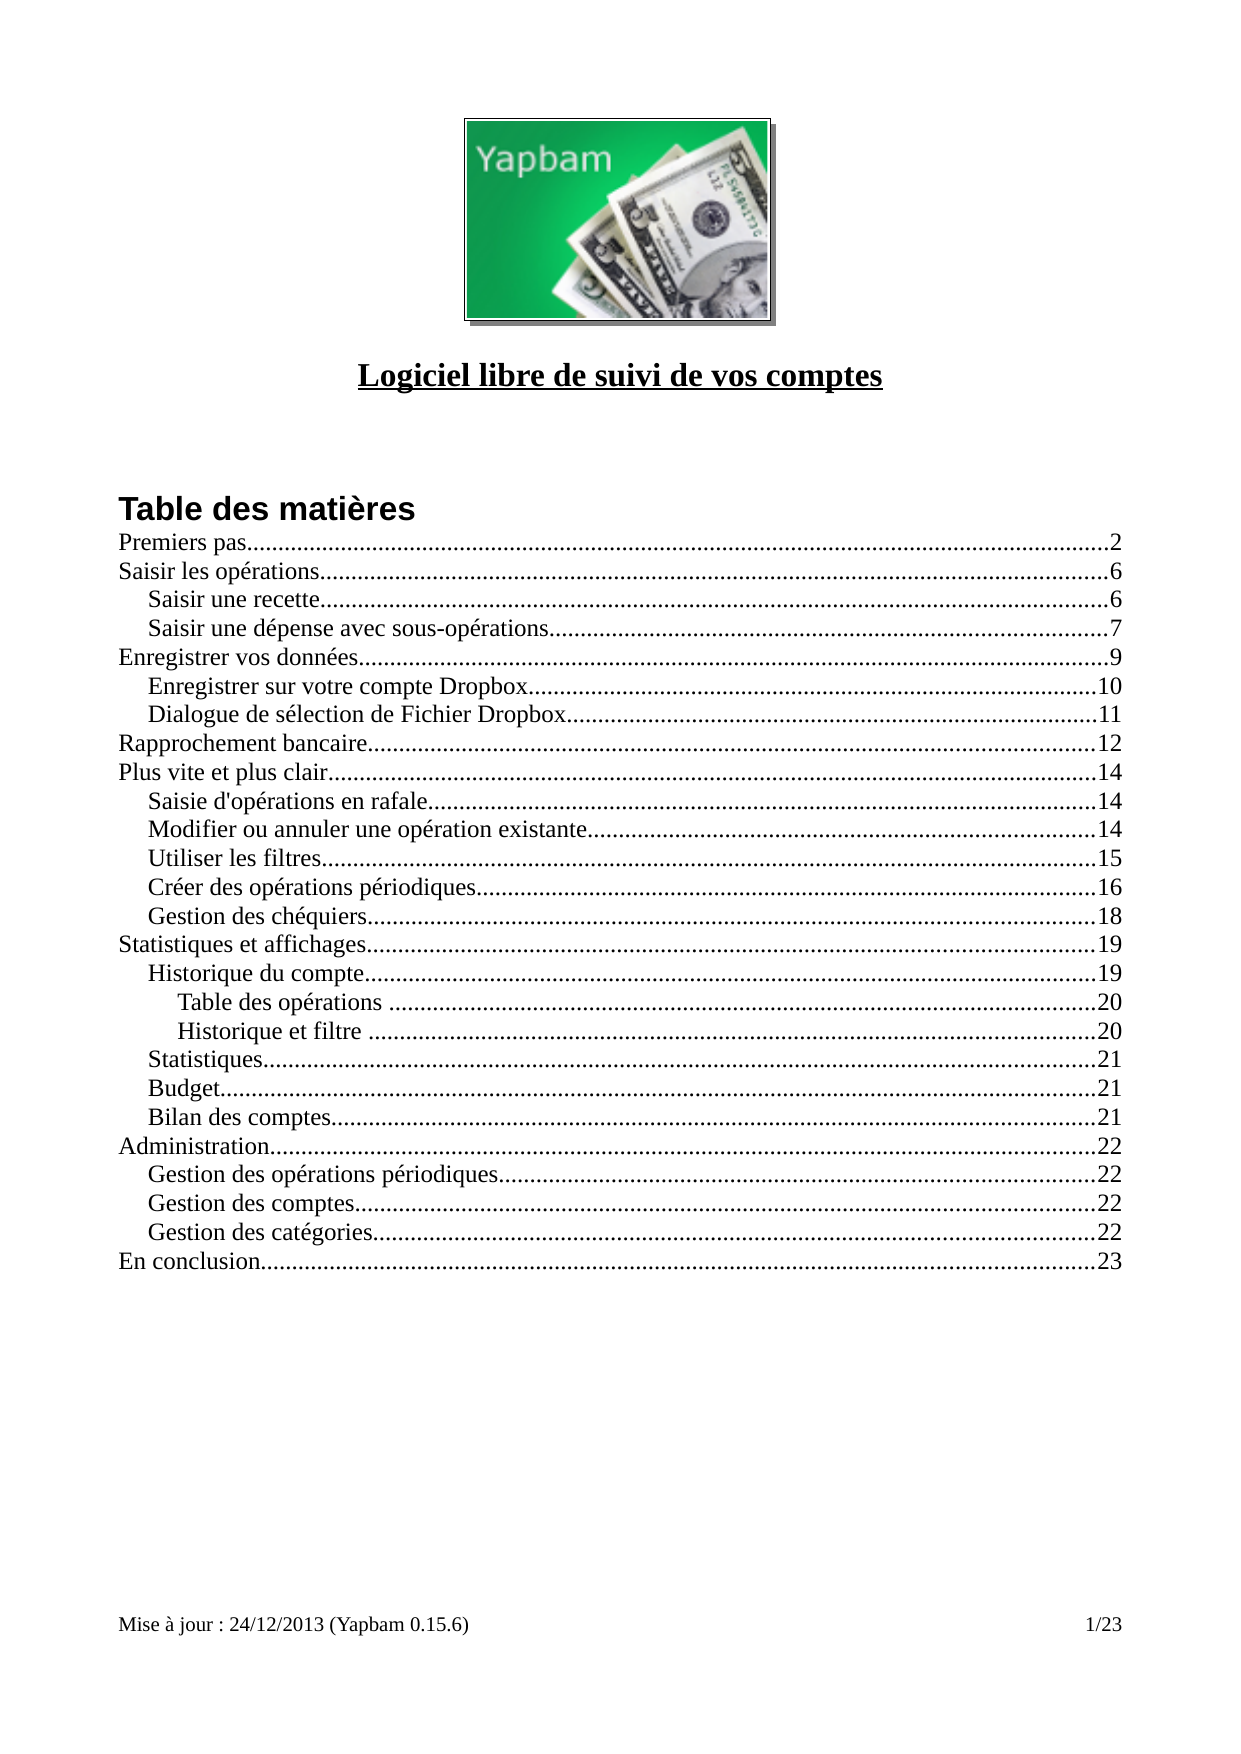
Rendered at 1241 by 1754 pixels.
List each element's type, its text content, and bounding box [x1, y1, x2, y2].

text Budget 21 [148, 1073, 1122, 1102]
text Statistiques et affichages 19 [118, 929, 1122, 958]
subtitle Table des matières [118, 488, 1122, 527]
text Bilan des comptes 21 [148, 1102, 1122, 1131]
text Saisir les opérations 6 [118, 556, 1122, 584]
text Enregistrer sur votre compte Dropbox 10 [148, 671, 1122, 699]
text Logiciel libre de suivi de vos comptes [118, 355, 1122, 393]
text Administration 22 [118, 1131, 1122, 1159]
text Rapprochement bancaire 12 [118, 728, 1122, 757]
text Historique du compte 19 [148, 958, 1122, 987]
text En conclusion 23 [118, 1246, 1122, 1274]
text Statistiques 21 [148, 1044, 1122, 1073]
text Créer des opérations périodiques 16 [148, 872, 1122, 901]
text Saisir une recette 6 [148, 584, 1122, 613]
text Gestion des chéquiers 18 [148, 901, 1122, 929]
text Historique et filtre 20 [177, 1016, 1122, 1044]
text Table des opérations 20 [177, 987, 1122, 1016]
text Dialogue de sélection de Fichier Dropbox 11 [148, 699, 1122, 728]
text Modifier ou annuler une opération existante 14 [148, 814, 1122, 843]
text Plus vite et plus clair 14 [118, 757, 1122, 786]
text Gestion des opérations périodiques 22 [148, 1159, 1122, 1188]
text Utiliser les filtres 15 [148, 843, 1122, 872]
picture [466, 121, 768, 318]
text Saisir une dépense avec sous-opérations 7 [148, 613, 1122, 642]
text Enregistrer vos données 9 [118, 642, 1122, 671]
text Saisie d'opérations en rafale 14 [148, 786, 1122, 814]
text Gestion des comptes 22 [148, 1188, 1122, 1217]
text Gestion des catégories 22 [148, 1217, 1122, 1246]
text Premiers pas 2 [118, 527, 1122, 556]
